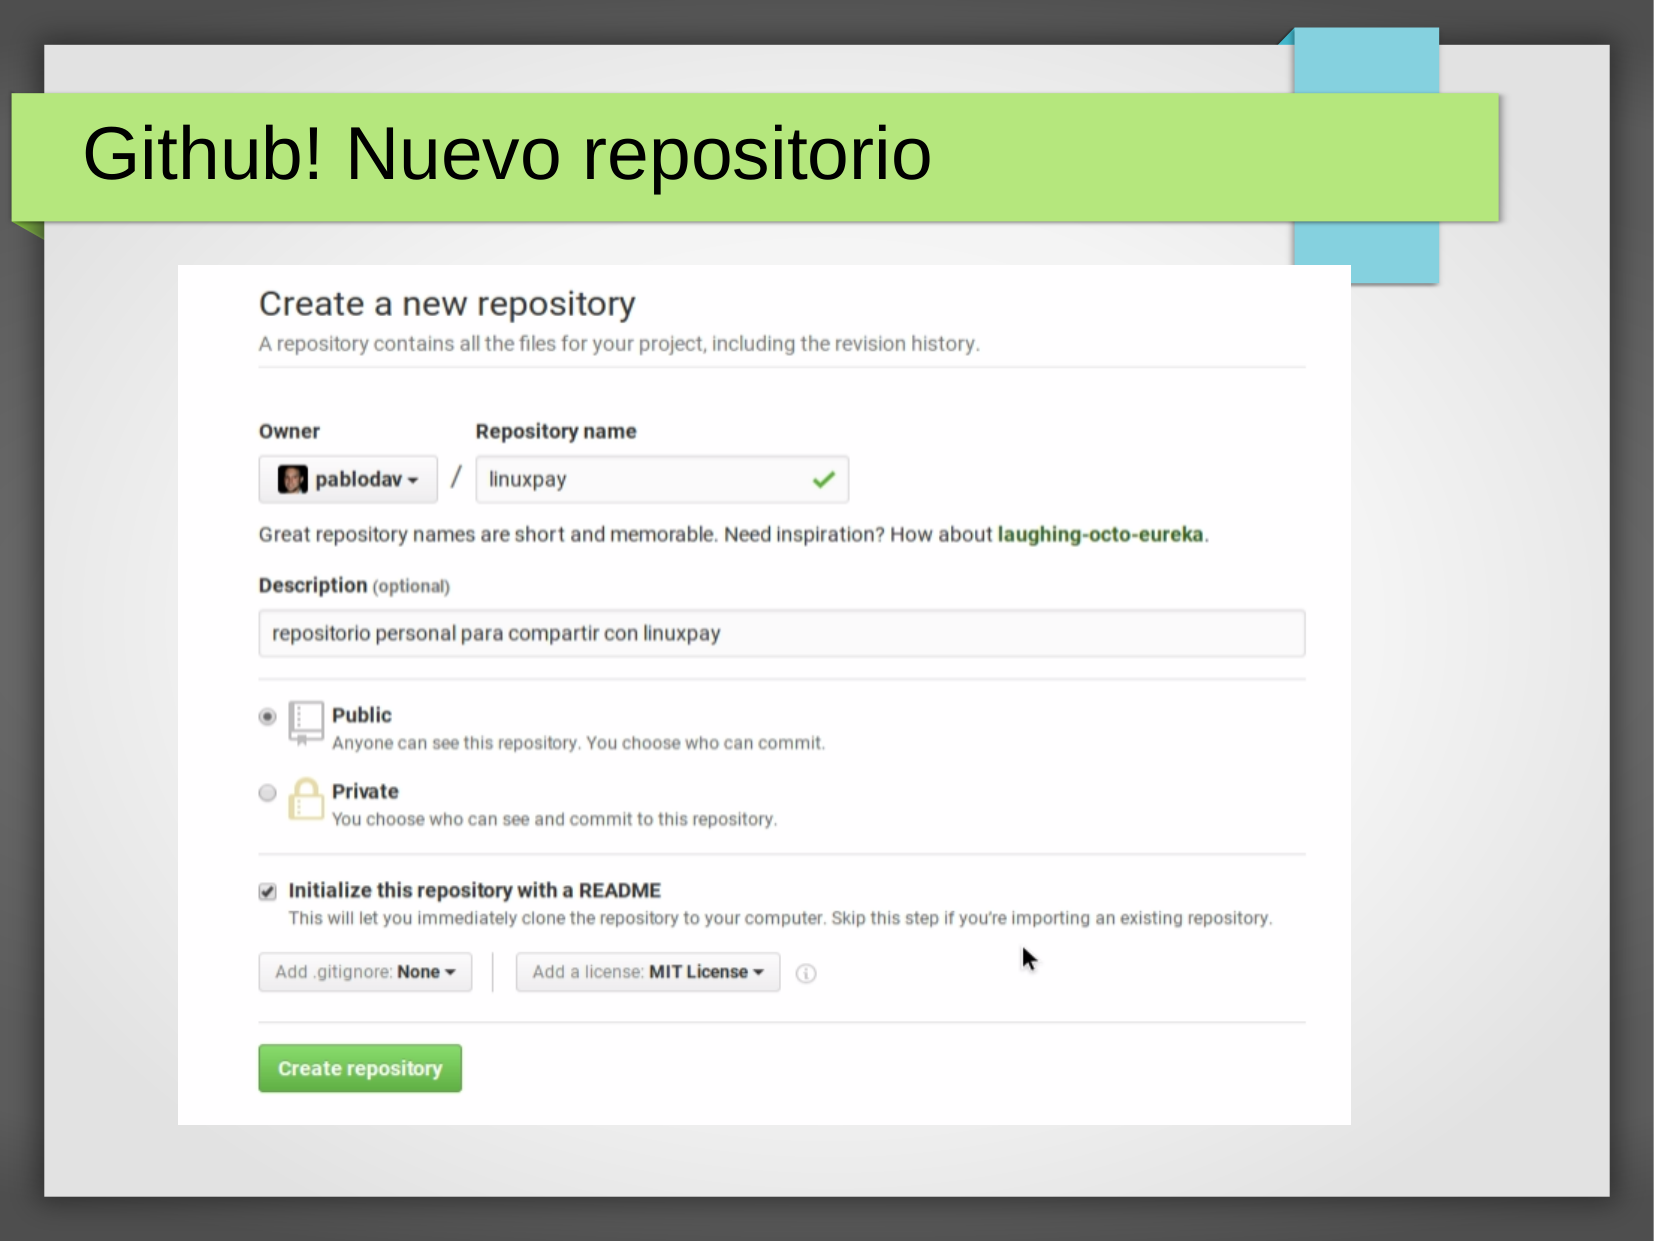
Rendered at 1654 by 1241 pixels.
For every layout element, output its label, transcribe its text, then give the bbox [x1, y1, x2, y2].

title Github! Nuevo repositorio [82, 94, 1264, 213]
picture [0, 0, 1654, 1241]
